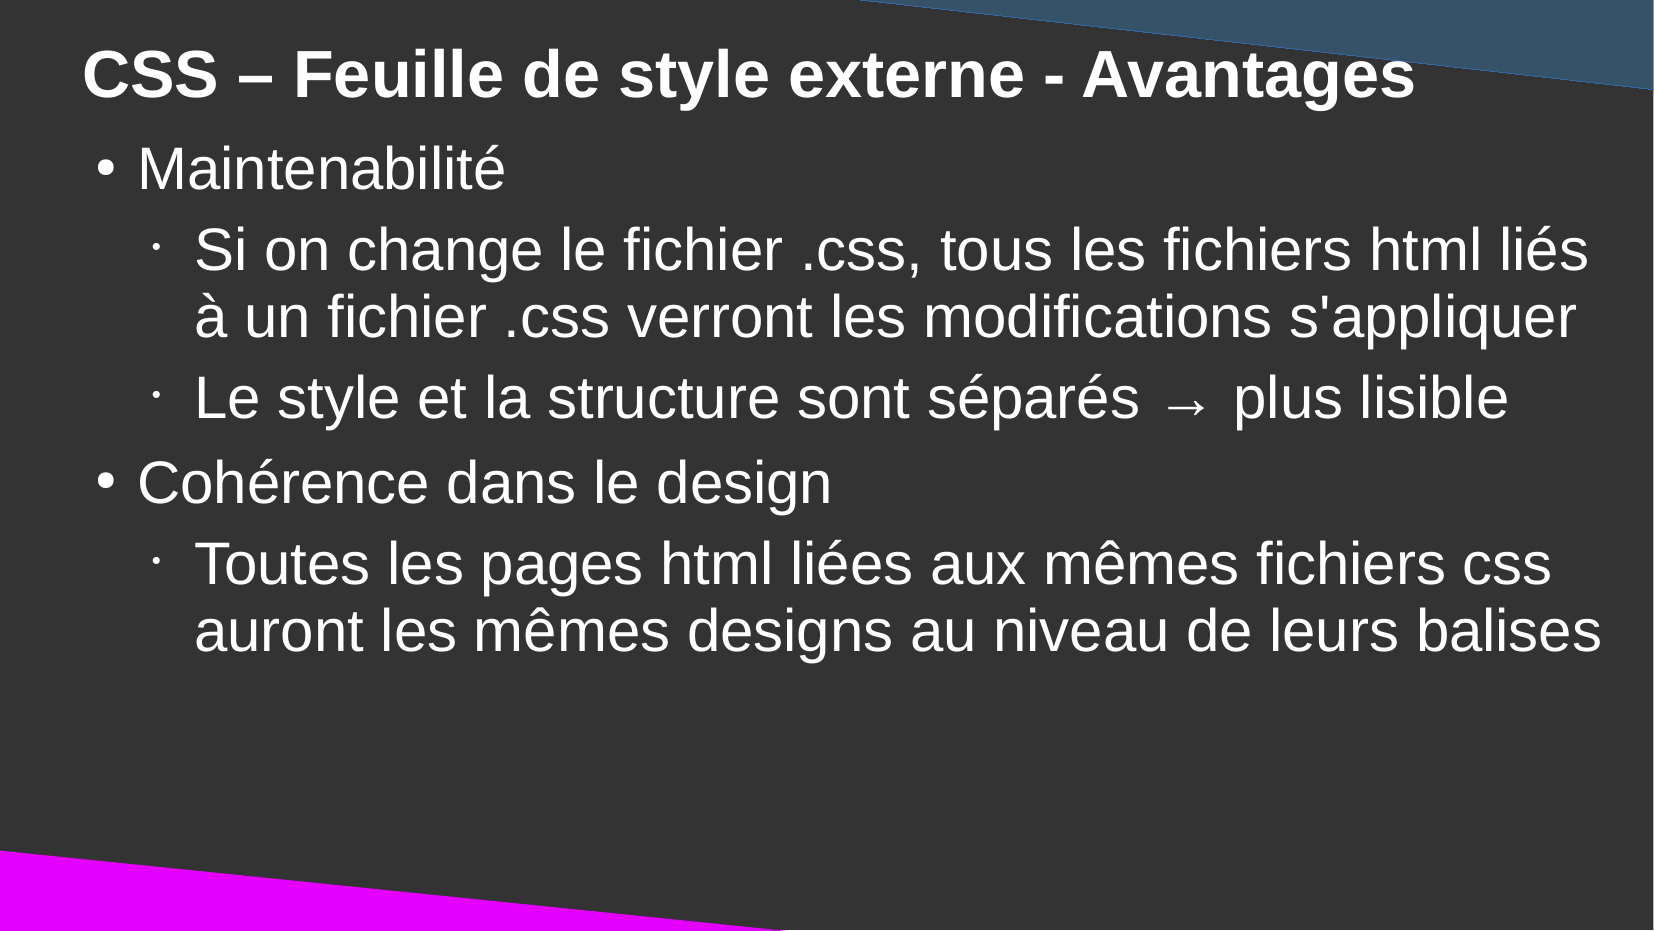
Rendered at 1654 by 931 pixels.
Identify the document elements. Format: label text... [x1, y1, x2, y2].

text_box [0, 850, 788, 931]
title CSS – Feuille de style externe - Avantages [82, 37, 1571, 122]
text_box [860, 0, 1654, 90]
list Maintenabilité Si on change le fichier .css, tous les fichiers html liés à un fichier .css verront les modifications s'appliquer Le style et la structure sont séparés → plus lisible Cohérence dans le design Toutes les pages html liées aux mêmes fichiers css auront les mêmes designs au niveau de leurs balises [80, 135, 1605, 777]
